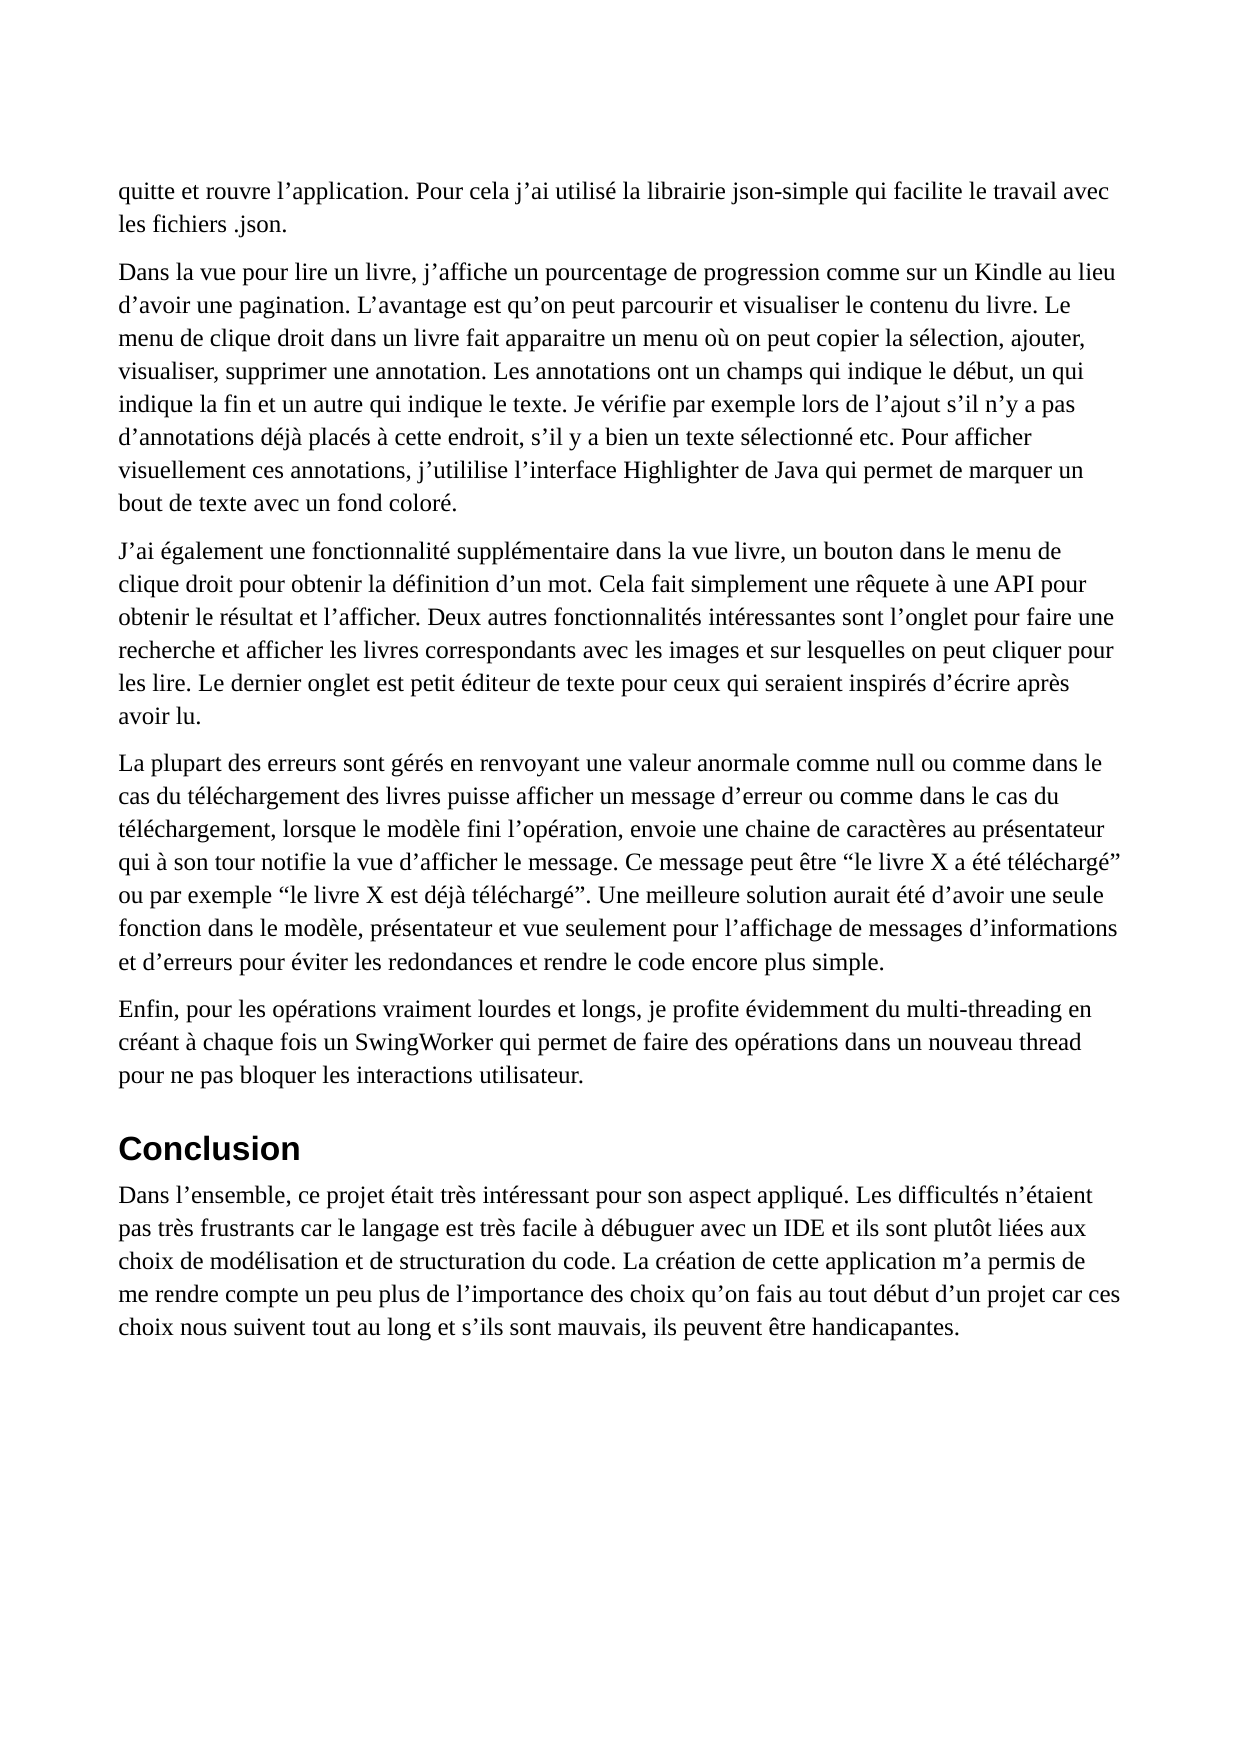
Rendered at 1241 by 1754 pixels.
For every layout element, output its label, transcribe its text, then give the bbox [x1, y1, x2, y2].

text Enfin, pour les opérations vraiment lourdes et longs, je profite évidemment du multi-threading en créant à chaque fois un SwingWorker qui permet de faire des opérations dans un nouveau thread pour ne pas bloquer les interactions utilisateur. [118, 994, 1122, 1089]
text J’ai également une fonctionnalité supplémentaire dans la vue livre, un bouton dans le menu de clique droit pour obtenir la définition d’un mot. Cela fait simplement une rêquete à une API pour obtenir le résultat et l’afficher. Deux autres fonctionnalités intéressantes sont l’onglet pour faire une recherche et afficher les livres correspondants avec les images et sur lesquelles on peut cliquer pour les lire. Le dernier onglet est petit éditeur de texte pour ceux qui seraient inspirés d’écrire après avoir lu. [118, 536, 1122, 729]
text Dans la vue pour lire un livre, j’affiche un pourcentage de progression comme sur un Kindle au lieu d’avoir une pagination. L’avantage est qu’on peut parcourir et visualiser le contenu du livre. Le menu de clique droit dans un livre fait apparaitre un menu où on peut copier la sélection, ajouter, visualiser, supprimer une annotation. Les annotations ont un champs qui indique le début, un qui indique la fin et un autre qui indique le texte. Je vérifie par exemple lors de l’ajout s’il n’y a pas d’annotations déjà placés à cette endroit, s’il y a bien un texte sélectionné etc. Pour afficher visuellement ces annotations, j’utililise l’interface Highlighter de Java qui permet de marquer un bout de texte avec un fond coloré. [118, 257, 1122, 517]
text Dans l’ensemble, ce projet était très intéressant pour son aspect appliqué. Les difficultés n’étaient pas très frustrants car le langage est très facile à débuguer avec un IDE et ils sont plutôt liées aux choix de modélisation et de structuration du code. La création de cette application m’a permis de me rendre compte un peu plus de l’importance des choix qu’on fais au tout début d’un projet car ces choix nous suivent tout au long et s’ils sont mauvais, ils peuvent être handicapantes. [118, 1180, 1122, 1341]
text La plupart des erreurs sont gérés en renvoyant une valeur anormale comme null ou comme dans le cas du téléchargement des livres puisse afficher un message d’erreur ou comme dans le cas du téléchargement, lorsque le modèle fini l’opération, envoie une chaine de caractères au présentateur qui à son tour notifie la vue d’afficher le message. Ce message peut être “le livre X a été téléchargé” ou par exemple “le livre X est déjà téléchargé”. Une meilleure solution aurait été d’avoir une seule fonction dans le modèle, présentateur et vue seulement pour l’affichage de messages d’informations et d’erreurs pour éviter les redondances et rendre le code encore plus simple. [118, 748, 1122, 975]
text quitte et rouvre l’application. Pour cela j’ai utilisé la librairie json-simple qui facilite le travail avec les fichiers .json. [118, 176, 1122, 238]
subtitle Conclusion [118, 1129, 1122, 1167]
